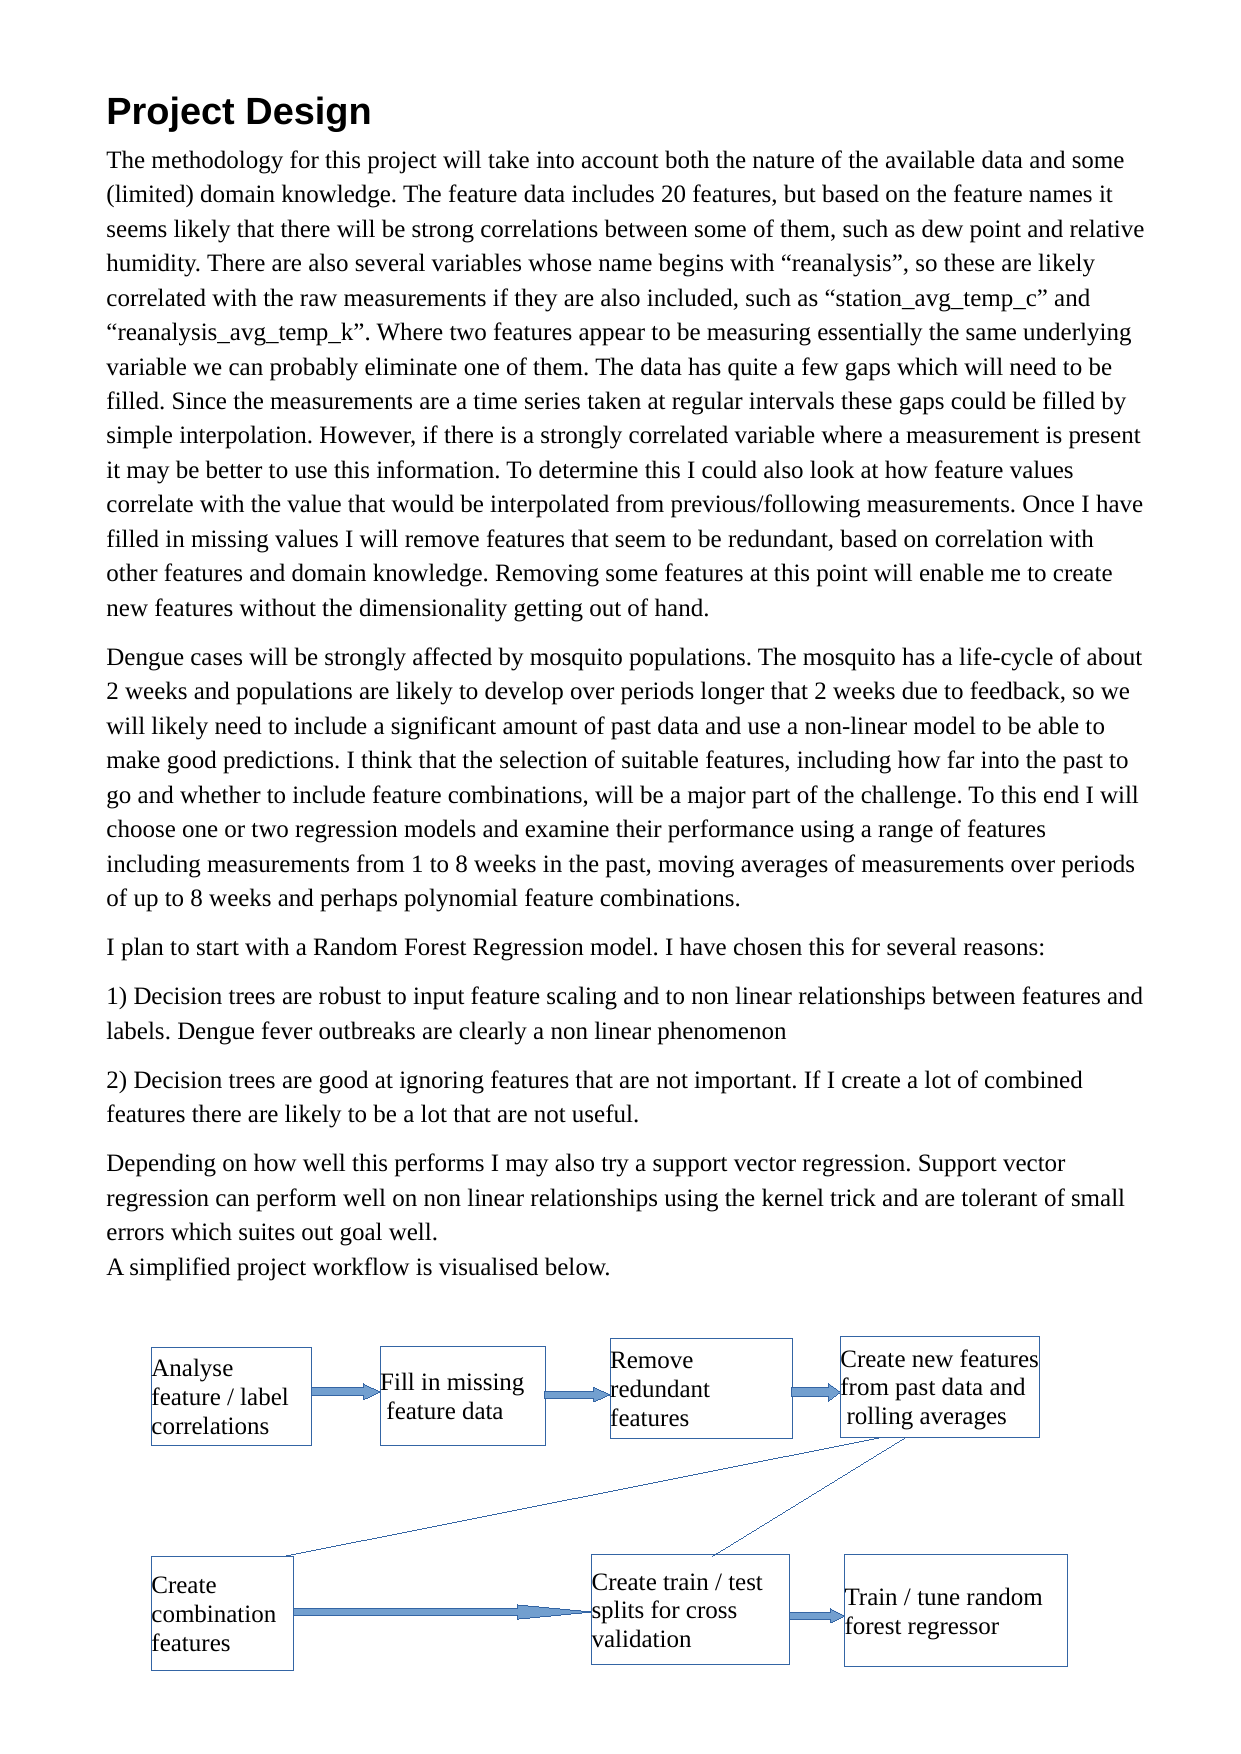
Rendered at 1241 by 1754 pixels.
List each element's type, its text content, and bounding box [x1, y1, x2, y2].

subtitle Project Design [106, 88, 1146, 132]
text 1) Decision trees are robust to input feature scaling and to non linear relationships between features and labels. Dengue fever outbreaks are clearly a non linear phenomenon [106, 981, 1146, 1045]
text Depending on how well this performs I may also try a support vector regression. Support vector regression can perform well on non linear relationships using the kernel trick and are tolerant of small errors which suites out goal well. A simplified project workflow is visualised below. [106, 1148, 1146, 1281]
text I plan to start with a Random Forest Regression model. I have chosen this for several reasons: [106, 932, 1146, 961]
text Dengue cases will be strongly affected by mosquito populations. The mosquito has a life-cycle of about 2 weeks and populations are likely to develop over periods longer that 2 weeks due to feedback, so we will likely need to include a significant amount of past data and use a non-linear model to be able to make good predictions. I think that the selection of suitable features, including how far into the past to go and whether to include feature combinations, will be a major part of the challenge. To this end I will choose one or two regression models and examine their performance using a range of features including measurements from 1 to 8 weeks in the past, moving averages of measurements over periods of up to 8 weeks and perhaps polynomial feature combinations. [106, 642, 1146, 912]
text The methodology for this project will take into account both the nature of the available data and some (limited) domain knowledge. The feature data includes 20 features, but based on the feature names it seems likely that there will be strong correlations between some of them, such as dew point and relative humidity. There are also several variables whose name begins with “reanalysis”, so these are likely correlated with the raw measurements if they are also included, such as “station_avg_temp_c” and “reanalysis_avg_temp_k”. Where two features appear to be measuring essentially the same underlying variable we can probably eliminate one of them. The data has quite a few gaps which will need to be filled. Since the measurements are a time series taken at regular intervals these gaps could be filled by simple interpolation. However, if there is a strongly correlated variable where a measurement is present it may be better to use this information. To determine this I could also look at how feature values correlate with the value that would be interpolated from previous/following measurements. Once I have filled in missing values I will remove features that seem to be redundant, based on correlation with other features and domain knowledge. Removing some features at this point will enable me to create new features without the dimensionality getting out of hand. [106, 145, 1146, 622]
text 2) Decision trees are good at ignoring features that are not important. If I create a lot of combined features there are likely to be a lot that are not useful. [106, 1065, 1146, 1128]
